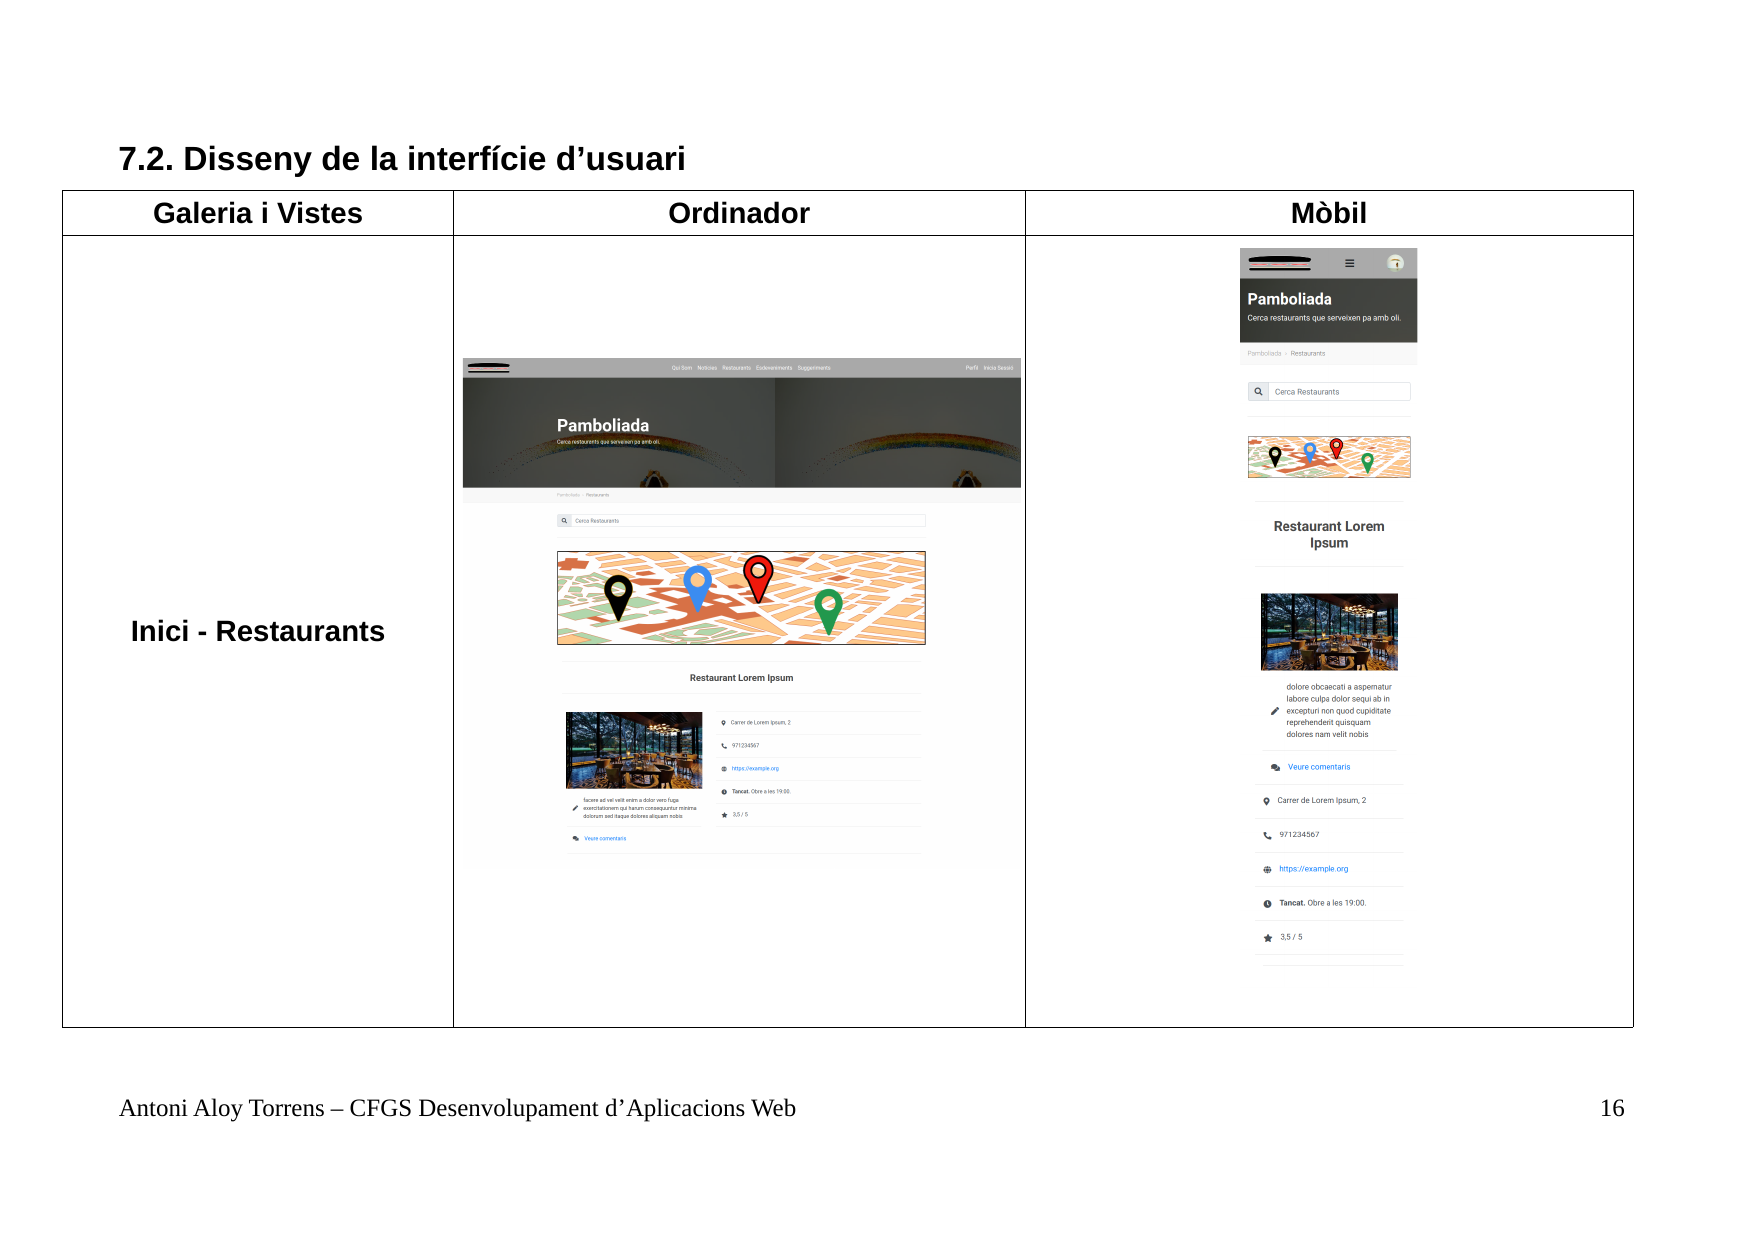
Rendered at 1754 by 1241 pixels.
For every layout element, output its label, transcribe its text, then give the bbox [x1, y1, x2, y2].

table_cell Inici - Restaurants [63, 236, 453, 1027]
picture [462, 358, 1021, 869]
subtitle 7.2. Disseny de la interfície d’usuari [118, 139, 1636, 178]
picture [1240, 248, 1418, 988]
table_header Mòbil [1026, 191, 1633, 235]
table_header Ordinador [454, 191, 1025, 235]
table_cell [1026, 236, 1633, 1027]
table_header Galeria i Vistes [63, 191, 453, 235]
table_cell [454, 236, 1025, 1027]
